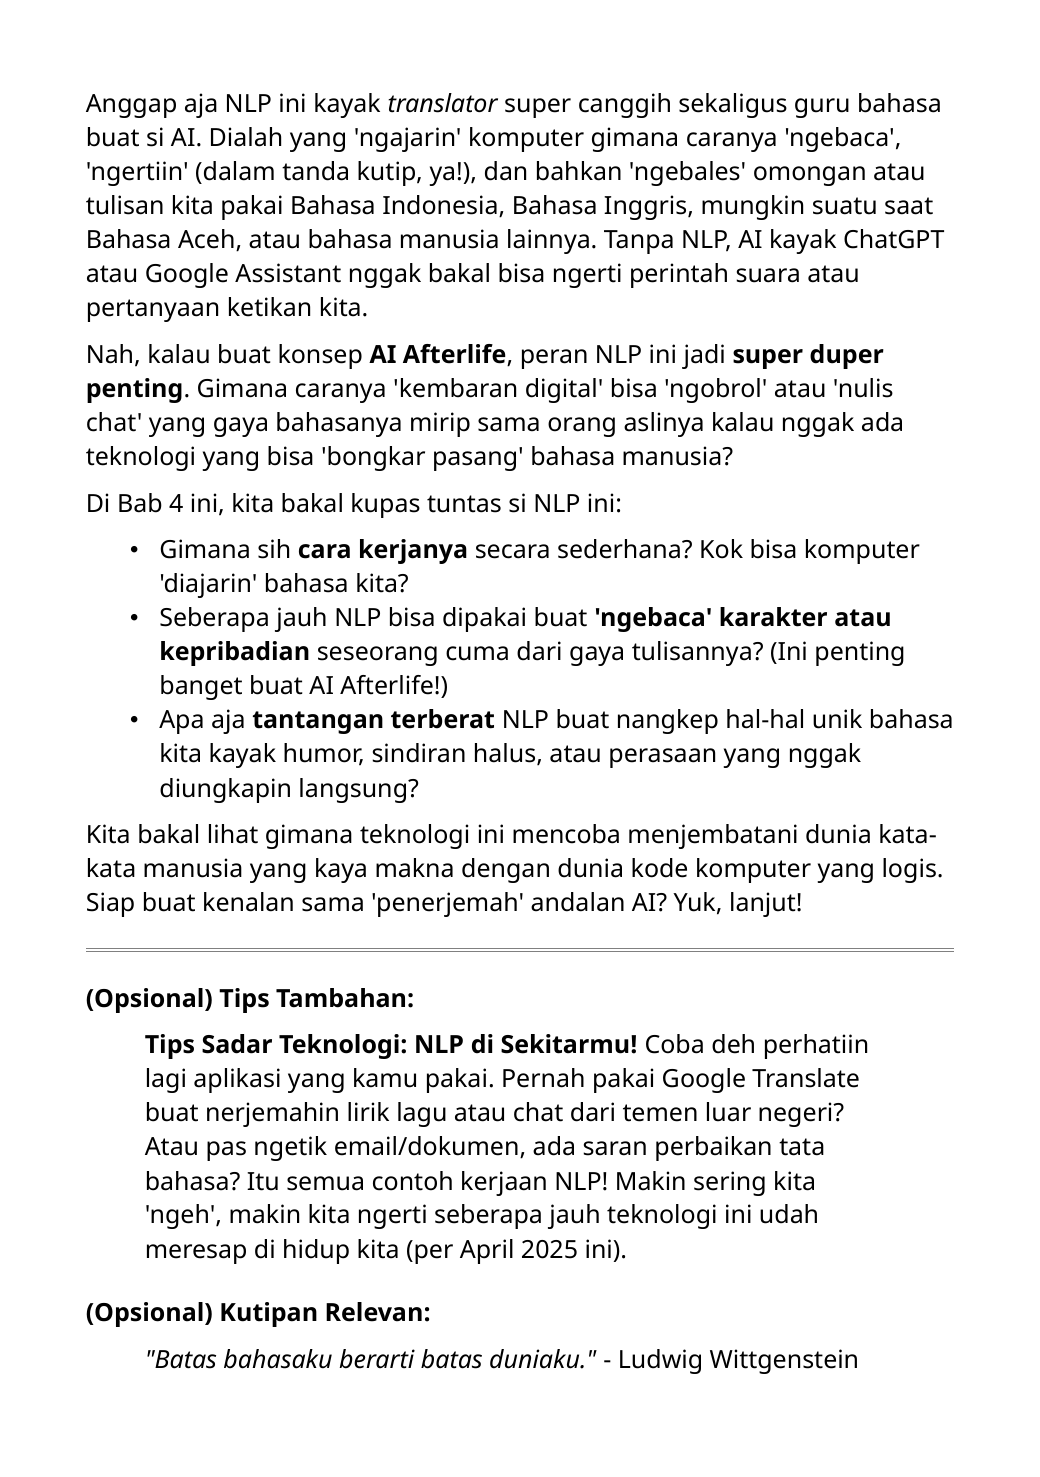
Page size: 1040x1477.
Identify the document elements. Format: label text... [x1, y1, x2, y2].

list Seberapa jauh NLP bisa dipakai buat 'ngebaca' karakter atau kepribadian seseorang cuma dari gaya tulisannya? (Ini penting banget buat AI Afterlife!) [130, 600, 954, 702]
list Gimana sih cara kerjanya secara sederhana? Kok bisa komputer 'diajarin' bahasa kita? [130, 532, 954, 600]
text Nah, kalau buat konsep AI Afterlife, peran NLP ini jadi super duper penting. Gimana caranya 'kembaran digital' bisa 'ngobrol' atau 'nulis chat' yang gaya bahasanya mirip sama orang aslinya kalau nggak ada teknologi yang bisa 'bongkar pasang' bahasa manusia? [86, 336, 954, 473]
text Di Bab 4 ini, kita bakal kupas tuntas si NLP ini: [86, 485, 954, 519]
text "Batas bahasaku berarti batas duniaku." - Ludwig Wittgenstein [144, 1341, 895, 1375]
text (Opsional) Kutipan Relevan: [86, 1295, 954, 1329]
text Anggap aja NLP ini kayak translator super canggih sekaligus guru bahasa buat si AI. Dialah yang 'ngajarin' komputer gimana caranya 'ngebaca', 'ngertiin' (dalam tanda kutip, ya!), dan bahkan 'ngebales' omongan atau tulisan kita pakai Bahasa Indonesia, Bahasa Inggris, mungkin suatu saat Bahasa Aceh, atau bahasa manusia lainnya. Tanpa NLP, AI kayak ChatGPT atau Google Assistant nggak bakal bisa ngerti perintah suara atau pertanyaan ketikan kita. [86, 86, 954, 324]
text (Opsional) Tips Tambahan: [86, 980, 954, 1014]
text Kita bakal lihat gimana teknologi ini mencoba menjembatani dunia kata-kata manusia yang kaya makna dengan dunia kode komputer yang logis. Siap buat kenalan sama 'penerjemah' andalan AI? Yuk, lanjut! [86, 817, 954, 919]
list Apa aja tantangan terberat NLP buat nangkep hal-hal unik bahasa kita kayak humor, sindiran halus, atau perasaan yang nggak diungkapin langsung? [130, 702, 954, 804]
text Tips Sadar Teknologi: NLP di Sekitarmu! Coba deh perhatiin lagi aplikasi yang kamu pakai. Pernah pakai Google Translate buat nerjemahin lirik lagu atau chat dari temen luar negeri? Atau pas ngetik email/dokumen, ada saran perbaikan tata bahasa? Itu semua contoh kerjaan NLP! Makin sering kita 'ngeh', makin kita ngerti seberapa jauh teknologi ini udah meresap di hidup kita (per April 2025 ini). [144, 1027, 895, 1265]
